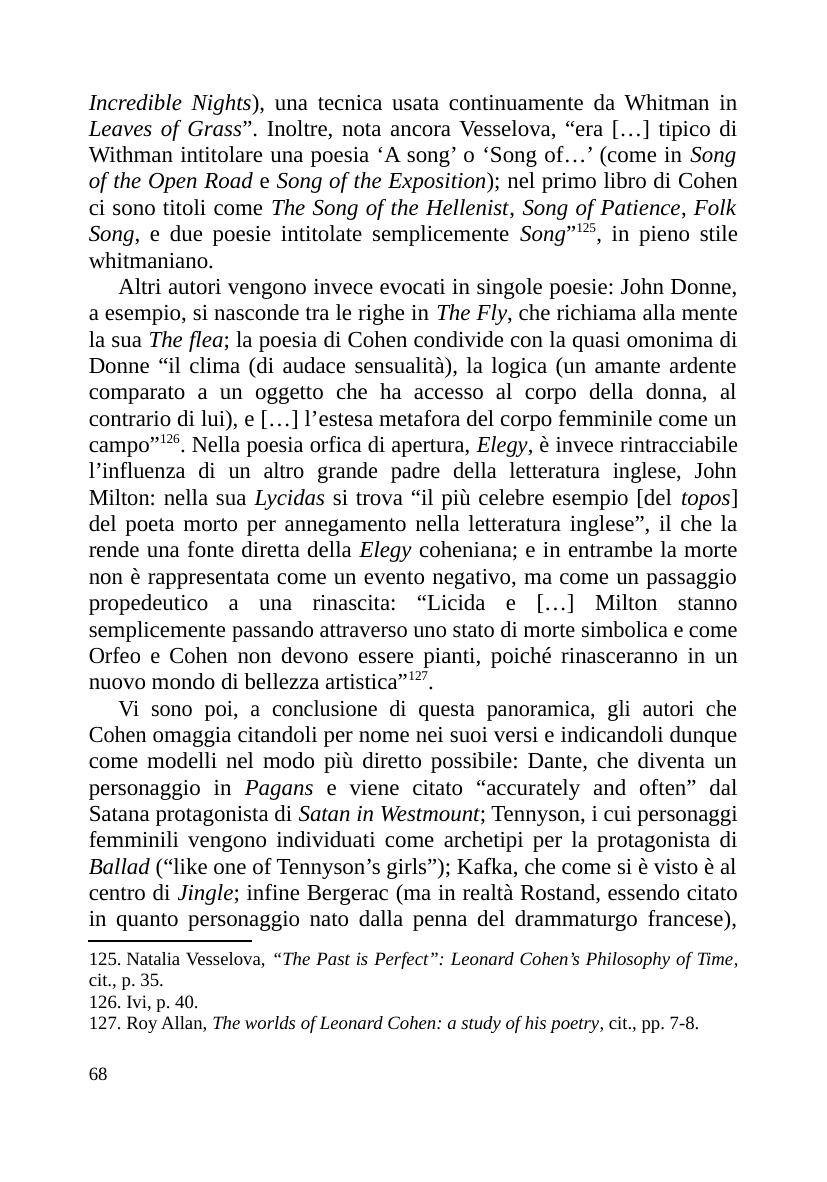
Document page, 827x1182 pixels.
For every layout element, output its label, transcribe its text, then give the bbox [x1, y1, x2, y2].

text Natalia Vesselova, “The Past is Perfect”: Leonard Cohen’s Philosophy of Time, cit., p. 35. [88, 947, 738, 991]
text Incredible Nights), una tecnica usata continuamente da Whitman in Leaves of Grass”. Inoltre, nota ancora Vesselova, “era […] tipico di Withman intitolare una poesia ‘A song’ o ‘Song of…’ (come in Song of the Open Road e Song of the Exposition); nel primo libro di Cohen ci sono titoli come The Song of the Hellenist, Song of Patience, Folk Song, e due poesie intitolate semplicemente Song”, in pieno stile whitmaniano. [88, 88, 738, 273]
text Ivi, p. 40. [88, 991, 738, 1012]
text Roy Allan, The worlds of Leonard Cohen: a study of his poetry, cit., pp. 7-8. [88, 1012, 738, 1034]
text Altri autori vengono invece evocati in singole poesie: John Donne, a esempio, si nasconde tra le righe in The Fly, che richiama alla mente la sua The flea; la poesia di Cohen condivide con la quasi omonima di Donne “il clima (di audace sensualità), la logica (un amante ardente comparato a un oggetto che ha accesso al corpo della donna, al contrario di lui), e […] l’estesa metafora del corpo femminile come un campo”. Nella poesia orfica di apertura, Elegy, è invece rintracciabile l’influenza di un altro grande padre della letteratura inglese, John Milton: nella sua Lycidas si trova “il più celebre esempio [del topos] del poeta morto per annegamento nella letteratura inglese”, il che la rende una fonte diretta della Elegy coheniana; e in entrambe la morte non è rappresentata come un evento negativo, ma come un passaggio propedeutico a una rinascita: “Licida e […] Milton stanno semplicemente passando attraverso uno stato di morte simbolica e come Orfeo e Cohen non devono essere pianti, poiché rinasceranno in un nuovo mondo di bellezza artistica”. [88, 273, 738, 695]
text Vi sono poi, a conclusione di questa panoramica, gli autori che Cohen omaggia citandoli per nome nei suoi versi e indicandoli dunque come modelli nel modo più diretto possibile: Dante, che diventa un personaggio in Pagans e viene citato “accurately and often” dal Satana protagonista di Satan in Westmount; Tennyson, i cui personaggi femminili vengono individuati come archetipi per la protagonista di Ballad (“like one of Tennyson’s girls”); Kafka, che come si è visto è al centro di Jingle; infine Bergerac (ma in realtà Rostand, essendo citato in quanto personaggio nato dalla penna del drammaturgo francese), [88, 695, 738, 932]
